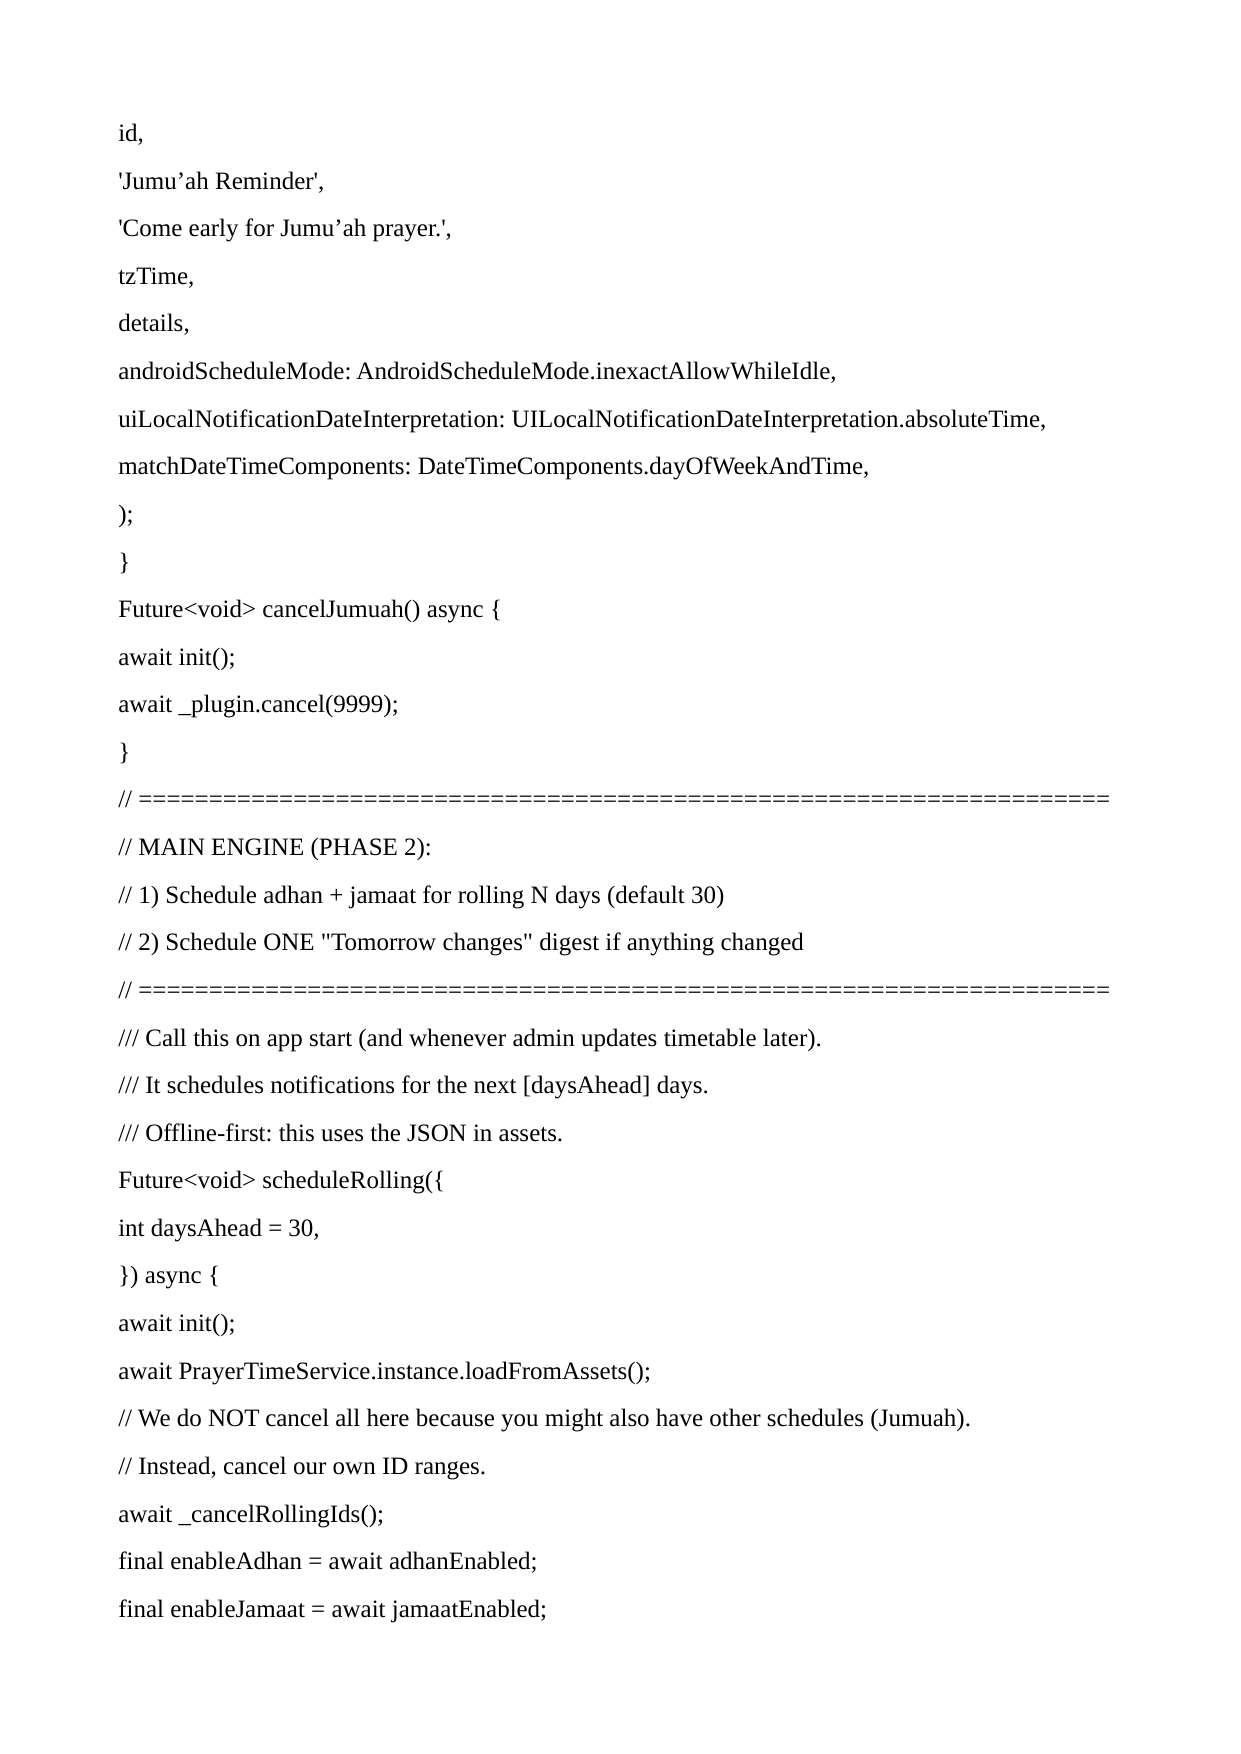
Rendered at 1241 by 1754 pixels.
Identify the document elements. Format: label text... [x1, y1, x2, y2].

text } [118, 547, 1122, 575]
text }) async { [118, 1261, 1122, 1289]
text } [118, 737, 1122, 766]
text final enableAdhan = await adhanEnabled; [118, 1546, 1122, 1575]
text await _plugin.cancel(9999); [118, 689, 1122, 718]
text await _cancelRollingIds(); [118, 1499, 1122, 1527]
text /// Call this on app start (and whenever admin updates timetable later). [118, 1023, 1122, 1051]
text // ===================================================================== [118, 784, 1122, 813]
text uiLocalNotificationDateInterpretation: UILocalNotificationDateInterpretation.absoluteTime, [118, 404, 1122, 432]
text Future<void> scheduleRolling({ [118, 1165, 1122, 1194]
text final enableJamaat = await jamaatEnabled; [118, 1594, 1122, 1623]
text /// Offline-first: this uses the JSON in assets. [118, 1118, 1122, 1147]
text // 2) Schedule ONE "Tomorrow changes" digest if anything changed [118, 927, 1122, 956]
text int daysAhead = 30, [118, 1213, 1122, 1242]
text tzTime, [118, 261, 1122, 290]
text details, [118, 308, 1122, 337]
text id, [118, 118, 1122, 147]
text 'Come early for Jumu’ah prayer.', [118, 213, 1122, 242]
text matchDateTimeComponents: DateTimeComponents.dayOfWeekAndTime, [118, 451, 1122, 480]
text // We do NOT cancel all here because you might also have other schedules (Jumuah). [118, 1403, 1122, 1432]
text ); [118, 499, 1122, 528]
text // 1) Schedule adhan + jamaat for rolling N days (default 30) [118, 880, 1122, 908]
text await init(); [118, 642, 1122, 671]
text 'Jumu’ah Reminder', [118, 166, 1122, 194]
text // MAIN ENGINE (PHASE 2): [118, 832, 1122, 861]
text Future<void> cancelJumuah() async { [118, 594, 1122, 623]
text await PrayerTimeService.instance.loadFromAssets(); [118, 1356, 1122, 1384]
text /// It schedules notifications for the next [daysAhead] days. [118, 1070, 1122, 1099]
text // Instead, cancel our own ID ranges. [118, 1451, 1122, 1480]
text await init(); [118, 1308, 1122, 1337]
text androidScheduleMode: AndroidScheduleMode.inexactAllowWhileIdle, [118, 356, 1122, 385]
text // ===================================================================== [118, 975, 1122, 1004]
